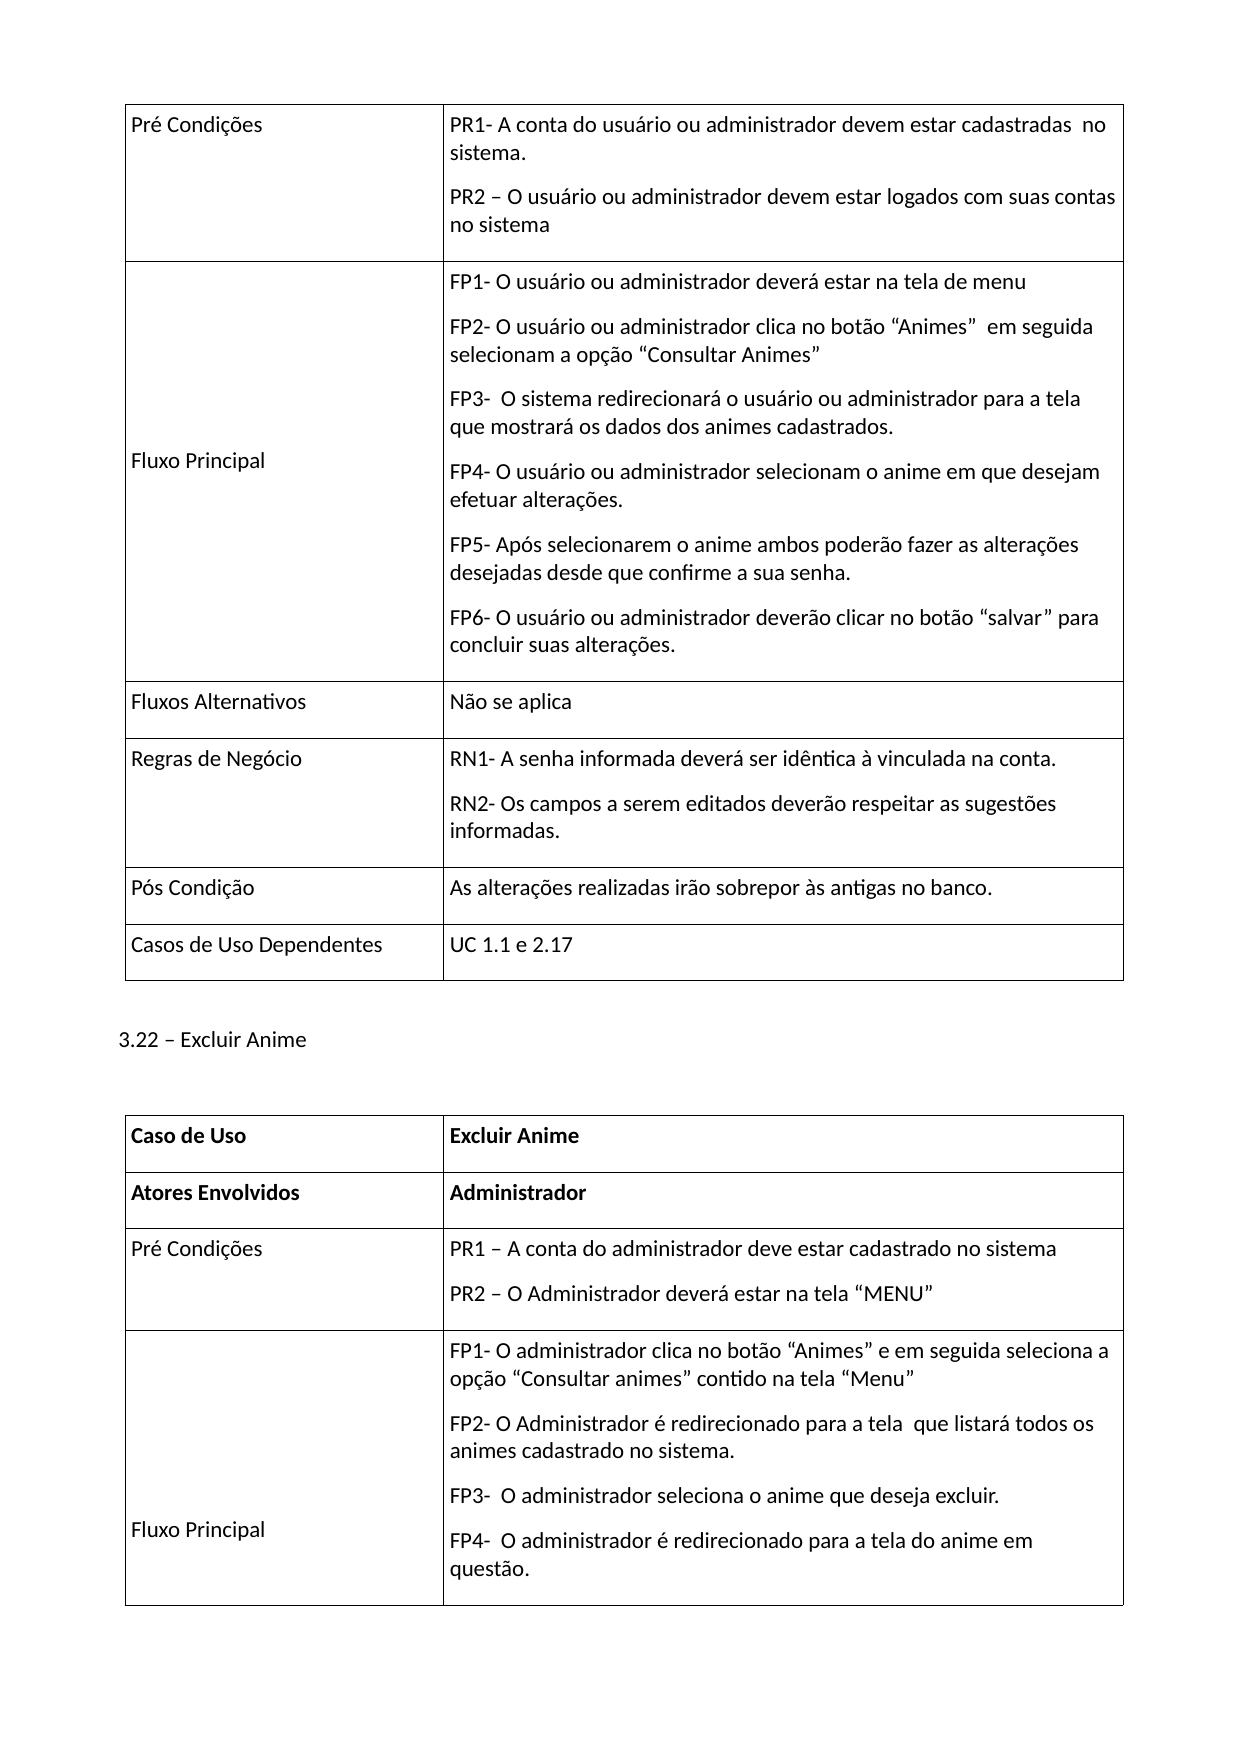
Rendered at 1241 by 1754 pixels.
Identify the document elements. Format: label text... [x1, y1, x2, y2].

table_cell Regras de Negócio [126, 739, 443, 867]
table_cell UC 1.1 e 2.17 [444, 925, 1123, 980]
table_cell As alterações realizadas irão sobrepor às antigas no banco. [444, 868, 1123, 924]
table_cell Pós Condição [126, 868, 443, 924]
table_cell Não se aplica [444, 682, 1123, 738]
table_header Excluir Anime [444, 1116, 1123, 1172]
table_cell Administrador [444, 1173, 1123, 1228]
table_cell FP1- O administrador clica no botão “Animes” e em seguida seleciona a opção “Consultar animes” contido na tela “Menu” FP2- O Administrador é redirecionado para a tela que listará todos os animes cadastrado no sistema. FP3- O administrador seleciona o anime que deseja excluir. FP4- O administrador é redirecionado para a tela do anime em questão. [444, 1331, 1123, 1604]
table_cell Fluxos Alternativos [126, 682, 443, 738]
table_cell Pré Condições [126, 105, 443, 261]
table_cell Fluxo Principal [126, 1331, 443, 1604]
table_cell Casos de Uso Dependentes [126, 925, 443, 980]
text 3.22 – Excluir Anime [118, 1026, 1122, 1054]
table_cell PR1- A conta do usuário ou administrador devem estar cadastradas no sistema. PR2 – O usuário ou administrador devem estar logados com suas contas no sistema [444, 105, 1123, 261]
table_cell RN1- A senha informada deverá ser idêntica à vinculada na conta. RN2- Os campos a serem editados deverão respeitar as sugestões informadas. [444, 739, 1123, 867]
table_cell Pré Condições [126, 1229, 443, 1330]
table_cell Fluxo Principal [126, 262, 443, 681]
table_cell FP1- O usuário ou administrador deverá estar na tela de menu FP2- O usuário ou administrador clica no botão “Animes” em seguida selecionam a opção “Consultar Animes” FP3- O sistema redirecionará o usuário ou administrador para a tela que mostrará os dados dos animes cadastrados. FP4- O usuário ou administrador selecionam o anime em que desejam efetuar alterações. FP5- Após selecionarem o anime ambos poderão fazer as alterações desejadas desde que confirme a sua senha. FP6- O usuário ou administrador deverão clicar no botão “salvar” para concluir suas alterações. [444, 262, 1123, 681]
table_cell PR1 – A conta do administrador deve estar cadastrado no sistema PR2 – O Administrador deverá estar na tela “MENU” [444, 1229, 1123, 1330]
table_header Caso de Uso [126, 1116, 443, 1172]
table_cell Atores Envolvidos [126, 1173, 443, 1228]
